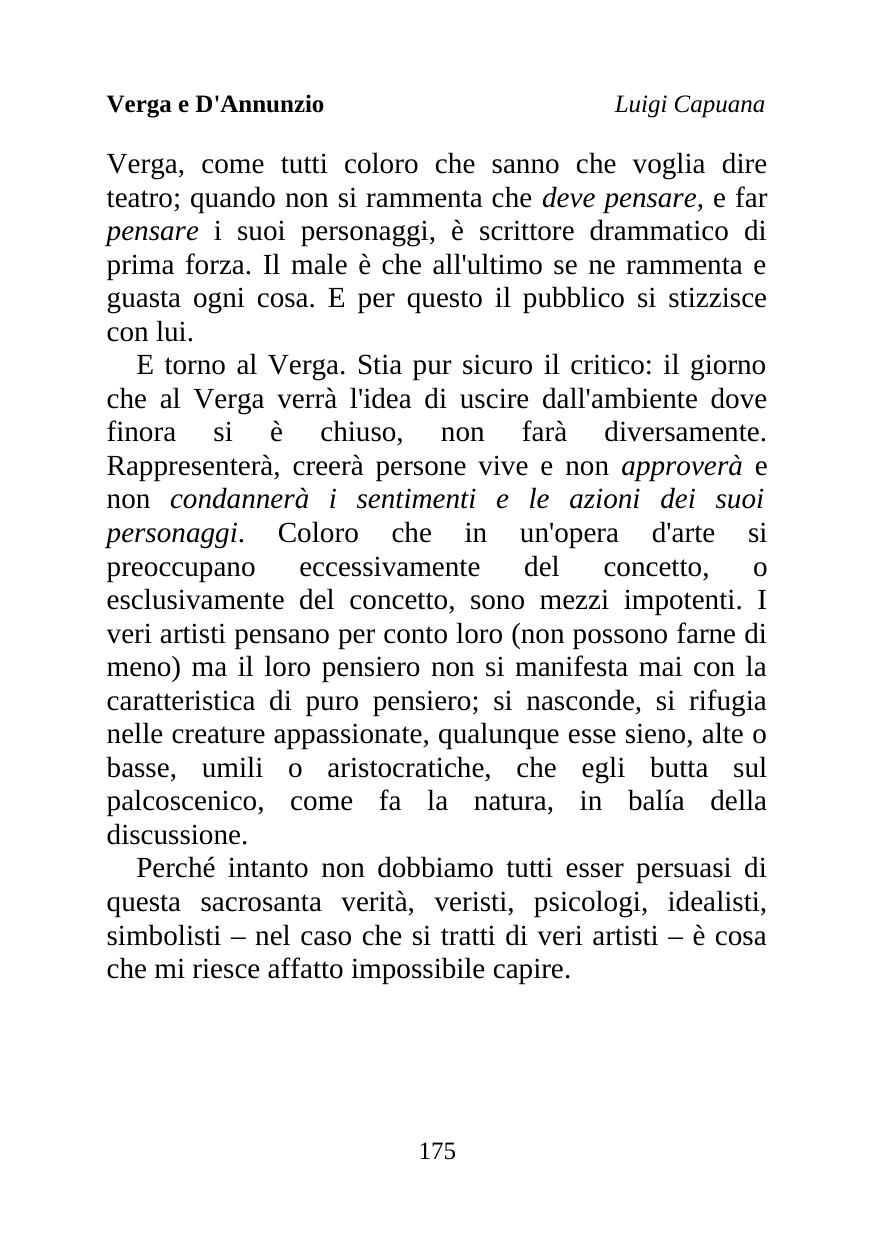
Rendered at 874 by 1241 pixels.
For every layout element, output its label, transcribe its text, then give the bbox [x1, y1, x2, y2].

text Perché intanto non dobbiamo tutti esser persuasi di questa sacrosanta verità, veristi, psicologi, idealisti, simbolisti – nel caso che si tratti di veri artisti – è cosa che mi riesce affatto impossibile capire. [106, 851, 768, 985]
text E torno al Verga. Stia pur sicuro il critico: il giorno che al Verga verrà l'idea di uscire dall'ambiente dove finora si è chiuso, non farà diversamente. Rappresenterà, creerà persone vive e non approverà e non condannerà i sentimenti e le azioni dei suoi personaggi. Coloro che in un'opera d'arte si preoccupano eccessivamente del concetto, o esclusivamente del concetto, sono mezzi impotenti. I veri artisti pensano per conto loro (non possono farne di meno) ma il loro pensiero non si manifesta mai con la caratteristica di puro pensiero; si nasconde, si rifugia nelle creature appassionate, qualunque esse sieno, alte o basse, umili o aristocratiche, che egli butta sul palcoscenico, come fa la natura, in balía della discussione. [106, 347, 768, 851]
text Verga, come tutti coloro che sanno che voglia dire teatro; quando non si rammenta che deve pensare, e far pensare i suoi personaggi, è scrittore drammatico di prima forza. Il male è che all'ultimo se ne rammenta e guasta ogni cosa. E per questo il pubblico si stizzisce con lui. [106, 146, 768, 347]
